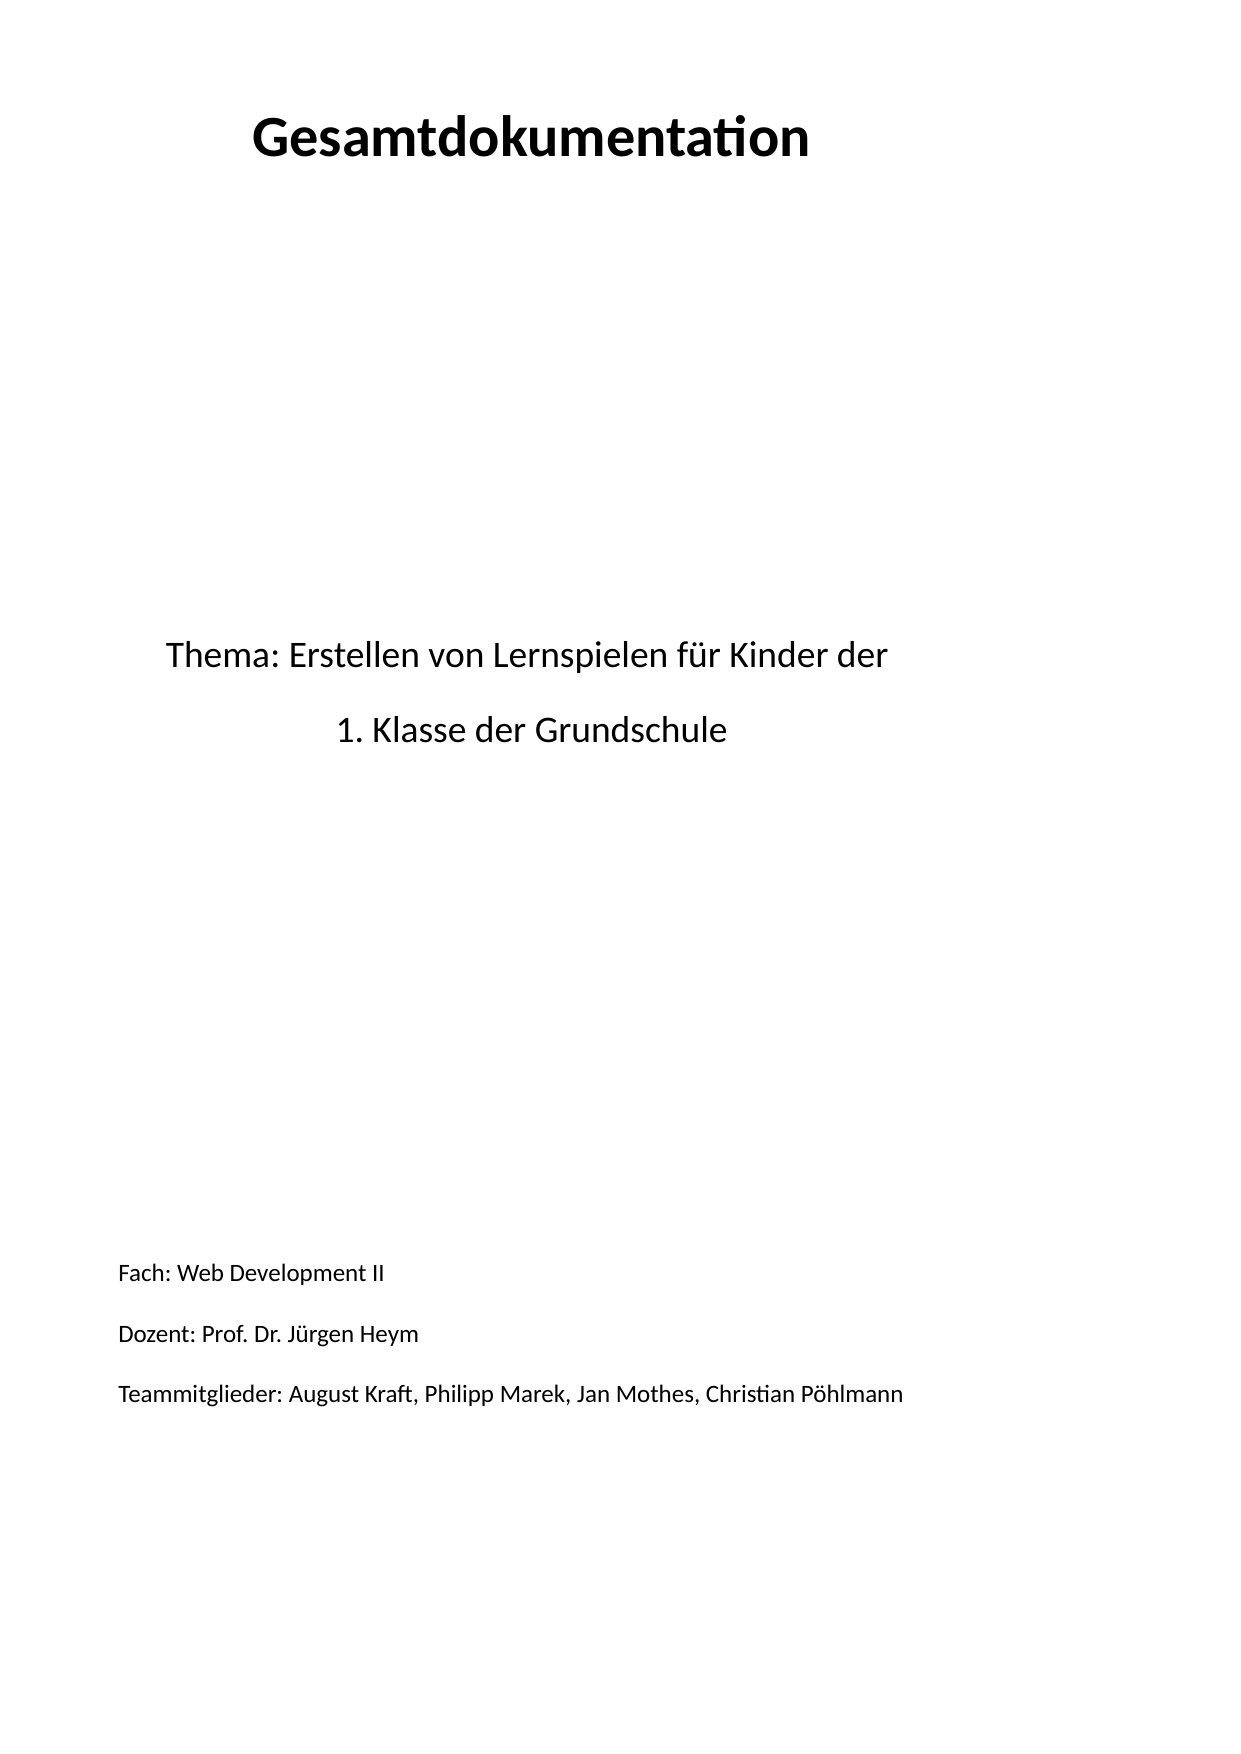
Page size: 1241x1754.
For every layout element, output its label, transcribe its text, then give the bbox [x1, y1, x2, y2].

text Fach: Web Development II [118, 1257, 945, 1288]
text Dozent: Prof. Dr. Jürgen Heym [118, 1318, 945, 1348]
text Thema: Erstellen von Lernspielen für Kinder der [118, 631, 945, 677]
text Teammitglieder: August Kraft, Philipp Marek, Jan Mothes, Christian Pöhlmann [118, 1378, 945, 1408]
text 1. Klasse der Grundschule [118, 706, 945, 752]
text Gesamtdokumentation [118, 100, 945, 171]
